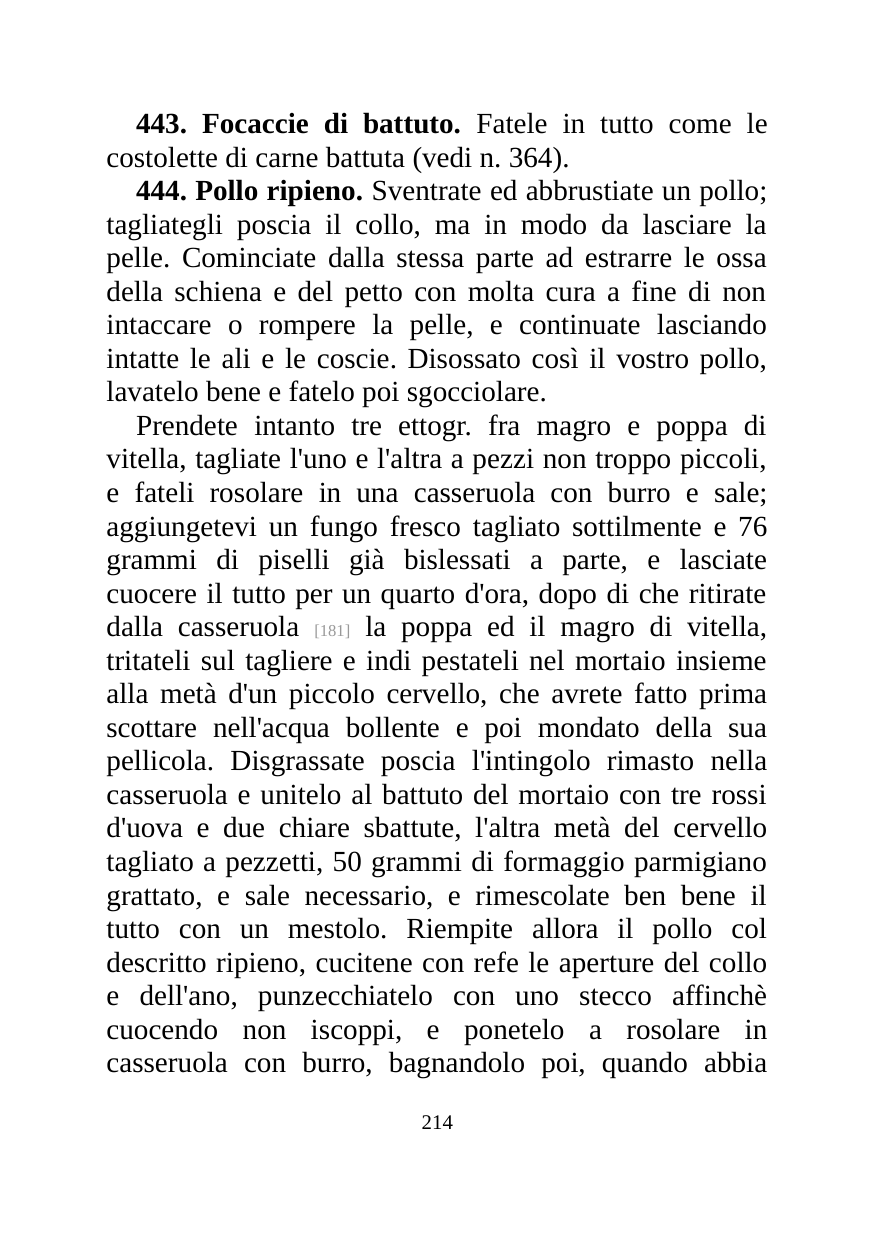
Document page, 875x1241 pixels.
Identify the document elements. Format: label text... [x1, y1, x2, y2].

text 443. Focaccie di battuto. Fatele in tutto come le costolette di carne battuta (vedi n. 364). [106, 106, 768, 173]
text Prendete intanto tre ettogr. fra magro e poppa di vitella, tagliate l'uno e l'altra a pezzi non troppo piccoli, e fateli rosolare in una casseruola con burro e sale; aggiungetevi un fungo fresco tagliato sottilmente e 76 grammi di piselli già bislessati a parte, e lasciate cuocere il tutto per un quarto d'ora, dopo di che ritirate dalla casseruola [181] la poppa ed il magro di vitella, tritateli sul tagliere e indi pestateli nel mortaio insieme alla metà d'un piccolo cervello, che avrete fatto prima scottare nell'acqua bollente e poi mondato della sua pellicola. Disgrassate poscia l'intingolo rimasto nella casseruola e unitelo al battuto del mortaio con tre rossi d'uova e due chiare sbattute, l'altra metà del cervello tagliato a pezzetti, 50 grammi di formaggio parmigiano grattato, e sale necessario, e rimescolate ben bene il tutto con un mestolo. Riempite allora il pollo col descritto ripieno, cucitene con refe le aperture del collo e dell'ano, punzecchiatelo con uno stecco affinchè cuocendo non iscoppi, e ponetelo a rosolare in casseruola con burro, bagnandolo poi, quando abbia [106, 408, 768, 1079]
text 444. Pollo ripieno. Sventrate ed abbrustiate un pollo; tagliategli poscia il collo, ma in modo da lasciare la pelle. Cominciate dalla stessa parte ad estrarre le ossa della schiena e del petto con molta cura a fine di non intaccare o rompere la pelle, e continuate lasciando intatte le ali e le coscie. Disossato così il vostro pollo, lavatelo bene e fatelo poi sgocciolare. [106, 173, 768, 408]
